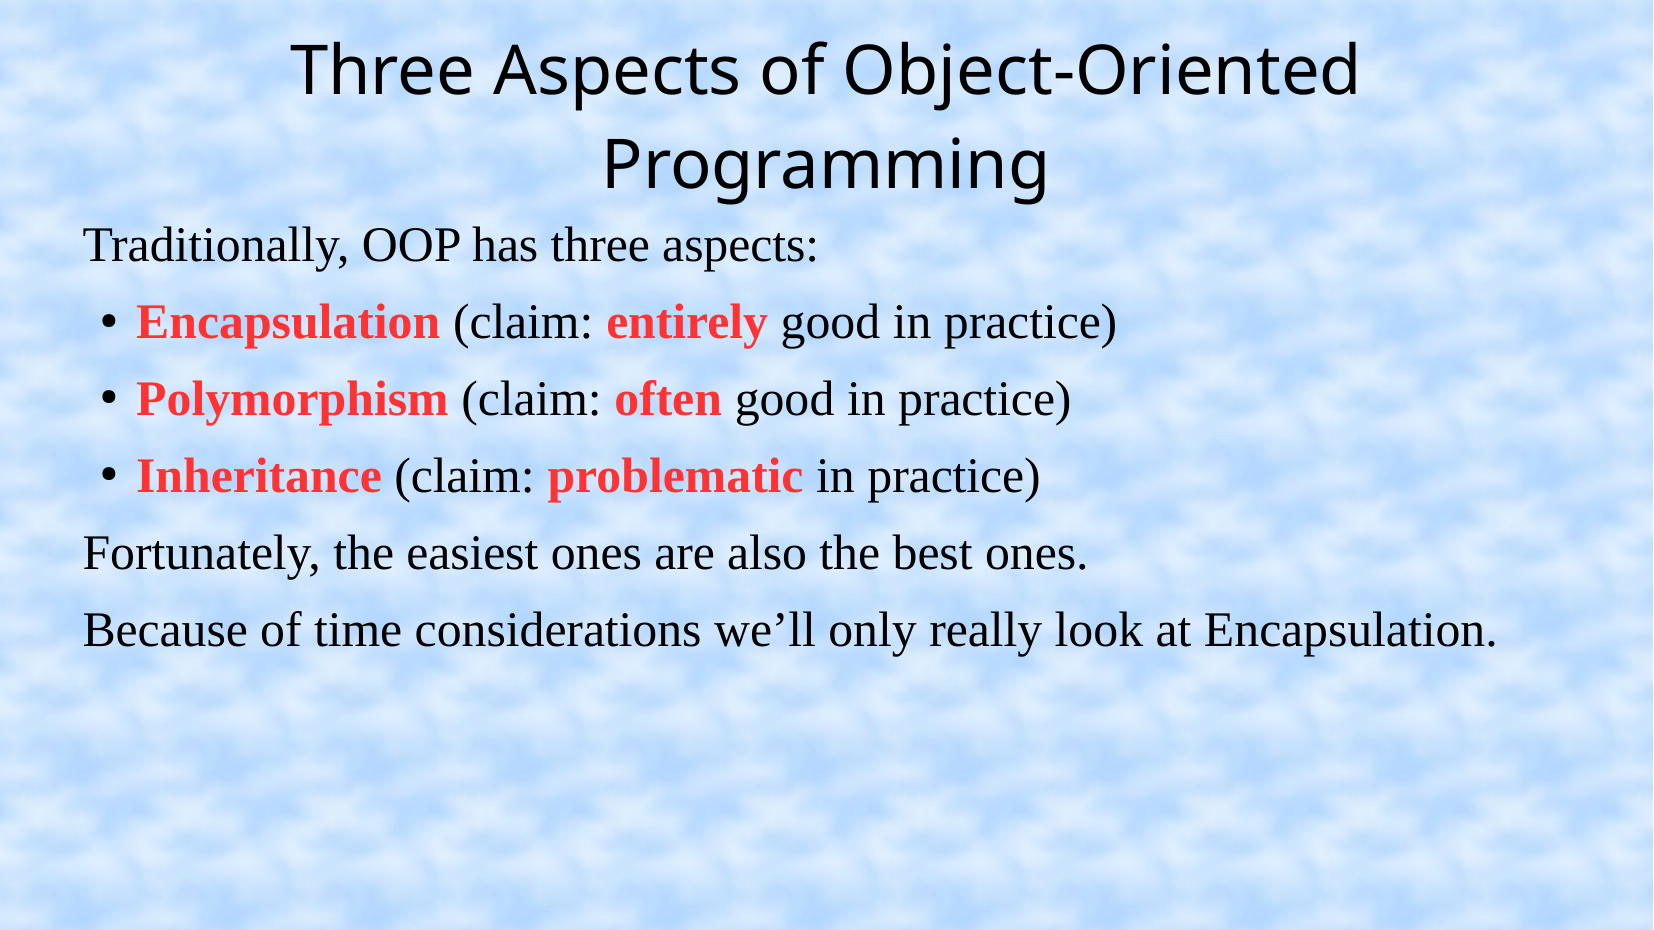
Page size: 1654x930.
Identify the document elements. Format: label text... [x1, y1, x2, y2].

picture [0, 0, 1654, 930]
list Traditionally, OOP has three aspects: Encapsulation (claim: entirely good in practice) Polymorphism (claim: often good in practice) Inheritance (claim: problematic in practice) Fortunately, the easiest ones are also the best ones. Because of time considerations we’ll only really look at Encapsulation. [82, 217, 1571, 841]
title Three Aspects of Object-Oriented Programming [82, 36, 1571, 193]
